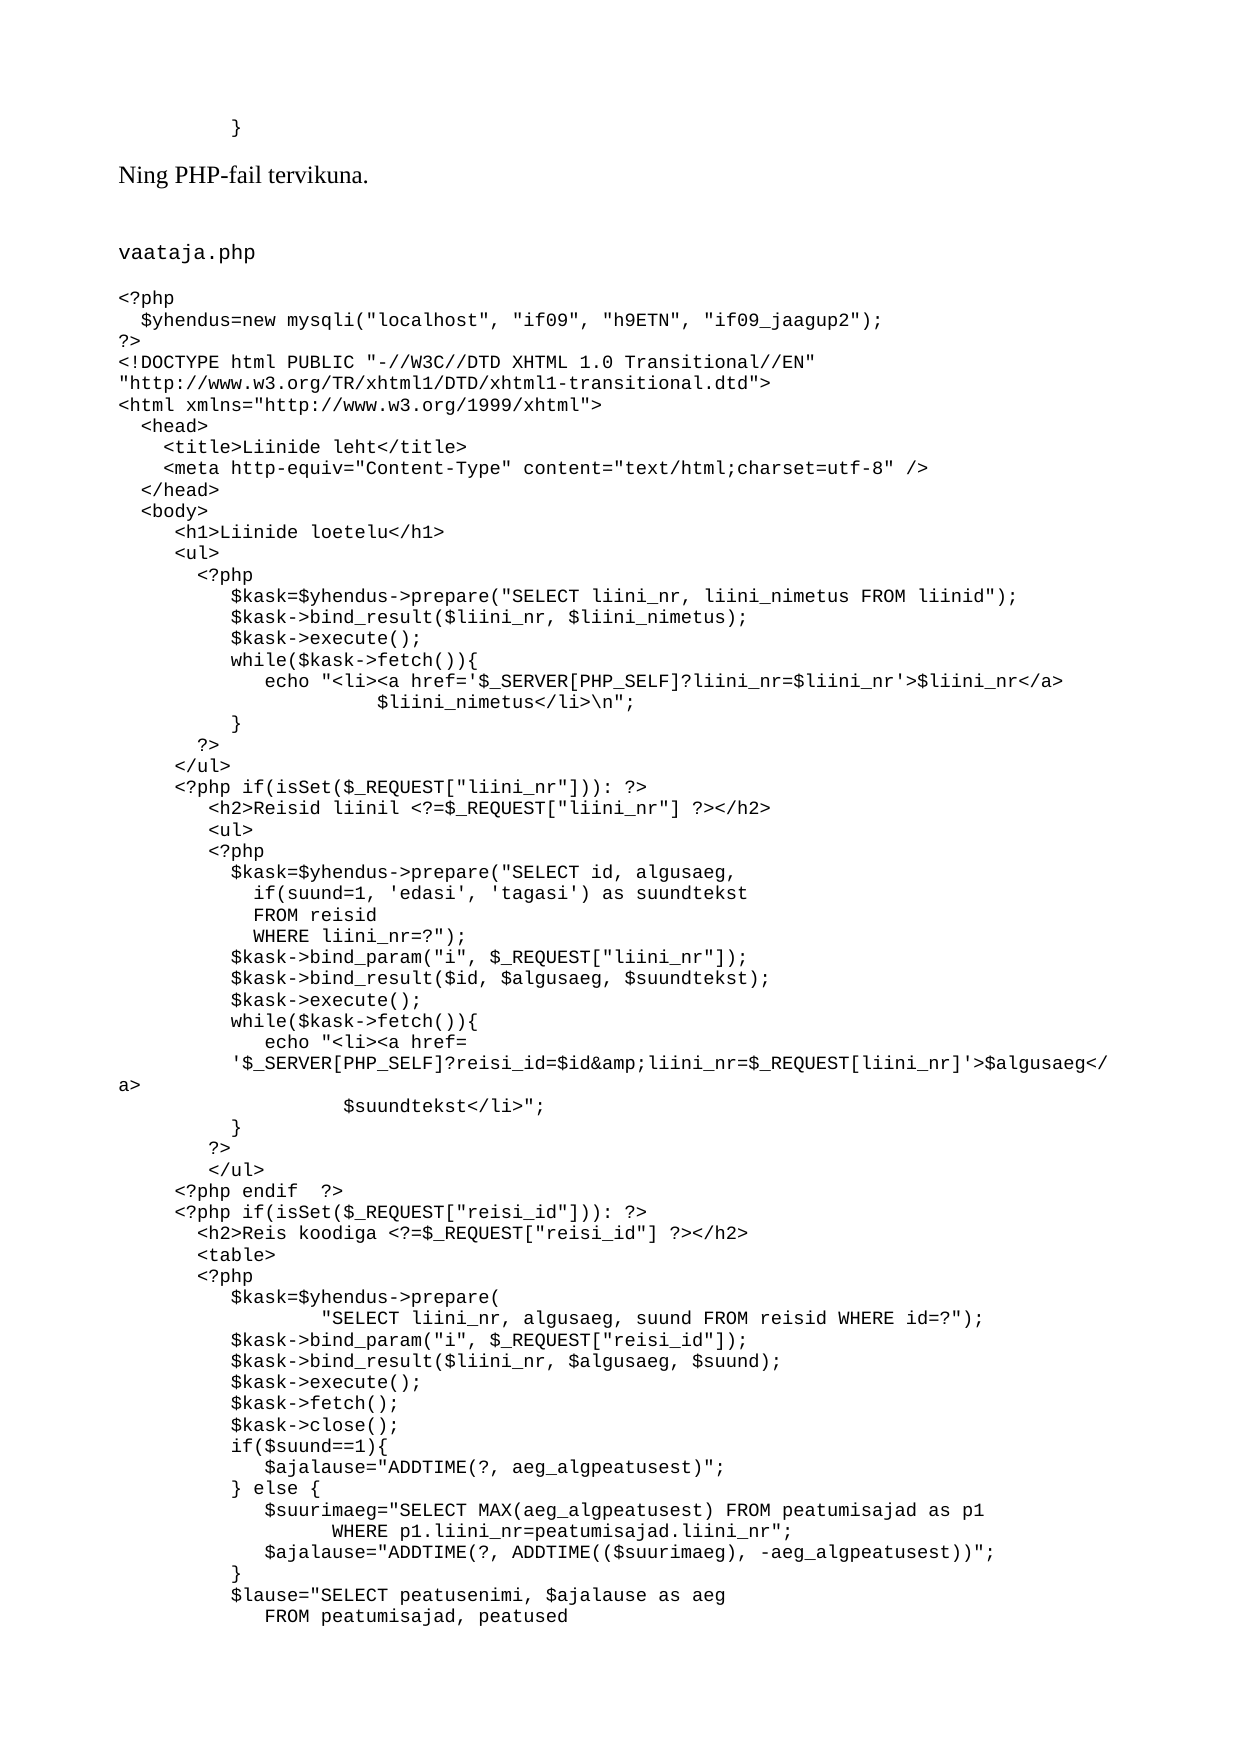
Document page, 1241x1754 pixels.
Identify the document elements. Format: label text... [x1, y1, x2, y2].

text $suurimaeg="SELECT MAX(aeg_algpeatusest) FROM peatumisajad as p1 [118, 1500, 1122, 1522]
text FROM reisid [118, 905, 1122, 927]
text $yhendus=new mysqli("localhost", "if09", "h9ETN", "if09_jaagup2"); [118, 310, 1122, 332]
text $kask->bind_param("i", $_REQUEST["liini_nr"]); [118, 948, 1122, 969]
text $kask=$yhendus->prepare("SELECT id, algusaeg, [118, 863, 1122, 884]
text </head> [118, 480, 1122, 502]
text $kask->bind_param("i", $_REQUEST["reisi_id"]); [118, 1330, 1122, 1352]
text echo "<li><a href= [118, 1033, 1122, 1054]
text Ning PHP-fail tervikuna. [118, 161, 1122, 189]
text "http://www.w3.org/TR/xhtml1/DTD/xhtml1-transitional.dtd"> [118, 374, 1122, 395]
text $kask->close(); [118, 1415, 1122, 1437]
text } [118, 118, 1122, 139]
text <table> [118, 1245, 1122, 1267]
text } [118, 714, 1122, 735]
text </ul> [118, 1160, 1122, 1182]
text <!DOCTYPE html PUBLIC "-//W3C//DTD XHTML 1.0 Transitional//EN" [118, 353, 1122, 374]
text </ul> [118, 757, 1122, 778]
text $kask->execute(); [118, 629, 1122, 650]
text "SELECT liini_nr, algusaeg, suund FROM reisid WHERE id=?"); [118, 1309, 1122, 1330]
text WHERE liini_nr=?"); [118, 927, 1122, 948]
text if(suund=1, 'edasi', 'tagasi') as suundtekst [118, 884, 1122, 905]
text <html xmlns="http://www.w3.org/1999/xhtml"> [118, 395, 1122, 417]
text $ajalause="ADDTIME(?, ADDTIME(($suurimaeg), -aeg_algpeatusest))"; [118, 1543, 1122, 1564]
text $kask->execute(); [118, 990, 1122, 1012]
text ?> [118, 332, 1122, 353]
text $suundtekst</li>"; [118, 1097, 1122, 1118]
text <?php [118, 565, 1122, 587]
text <?php if(isSet($_REQUEST["liini_nr"])): ?> [118, 778, 1122, 799]
text $kask=$yhendus->prepare( [118, 1288, 1122, 1309]
text <?php [118, 1267, 1122, 1288]
text vaataja.php [118, 242, 1122, 265]
text echo "<li><a href='$_SERVER[PHP_SELF]?liini_nr=$liini_nr'>$liini_nr</a> [118, 672, 1122, 693]
text '$_SERVER[PHP_SELF]?reisi_id=$id&amp;liini_nr=$_REQUEST[liini_nr]'>$algusaeg</a> [118, 1054, 1122, 1097]
text ?> [118, 1139, 1122, 1160]
text <?php [118, 842, 1122, 863]
text <h2>Reisid liinil <?=$_REQUEST["liini_nr"] ?></h2> [118, 799, 1122, 820]
text $lause="SELECT peatusenimi, $ajalause as aeg [118, 1585, 1122, 1607]
text $kask->bind_result($id, $algusaeg, $suundtekst); [118, 969, 1122, 990]
text while($kask->fetch()){ [118, 1012, 1122, 1033]
text $kask->execute(); [118, 1373, 1122, 1394]
text $kask->bind_result($liini_nr, $algusaeg, $suund); [118, 1352, 1122, 1373]
text <ul> [118, 544, 1122, 565]
text <title>Liinide leht</title> [118, 438, 1122, 459]
text <h1>Liinide loetelu</h1> [118, 523, 1122, 544]
text } [118, 1564, 1122, 1585]
text <meta http-equiv="Content-Type" content="text/html;charset=utf-8" /> [118, 459, 1122, 480]
text FROM peatumisajad, peatused [118, 1607, 1122, 1628]
text ?> [118, 735, 1122, 757]
text <body> [118, 502, 1122, 523]
text <?php [118, 289, 1122, 310]
text <head> [118, 417, 1122, 438]
text <?php endif ?> [118, 1182, 1122, 1203]
text $kask->bind_result($liini_nr, $liini_nimetus); [118, 608, 1122, 629]
text <h2>Reis koodiga <?=$_REQUEST["reisi_id"] ?></h2> [118, 1224, 1122, 1245]
text <?php if(isSet($_REQUEST["reisi_id"])): ?> [118, 1203, 1122, 1224]
text } [118, 1118, 1122, 1139]
text $kask->fetch(); [118, 1394, 1122, 1415]
text $kask=$yhendus->prepare("SELECT liini_nr, liini_nimetus FROM liinid"); [118, 587, 1122, 608]
text $ajalause="ADDTIME(?, aeg_algpeatusest)"; [118, 1458, 1122, 1479]
text while($kask->fetch()){ [118, 650, 1122, 672]
text WHERE p1.liini_nr=peatumisajad.liini_nr"; [118, 1522, 1122, 1543]
text $liini_nimetus</li>\n"; [118, 693, 1122, 714]
text <ul> [118, 820, 1122, 842]
text } else { [118, 1479, 1122, 1500]
text if($suund==1){ [118, 1437, 1122, 1458]
